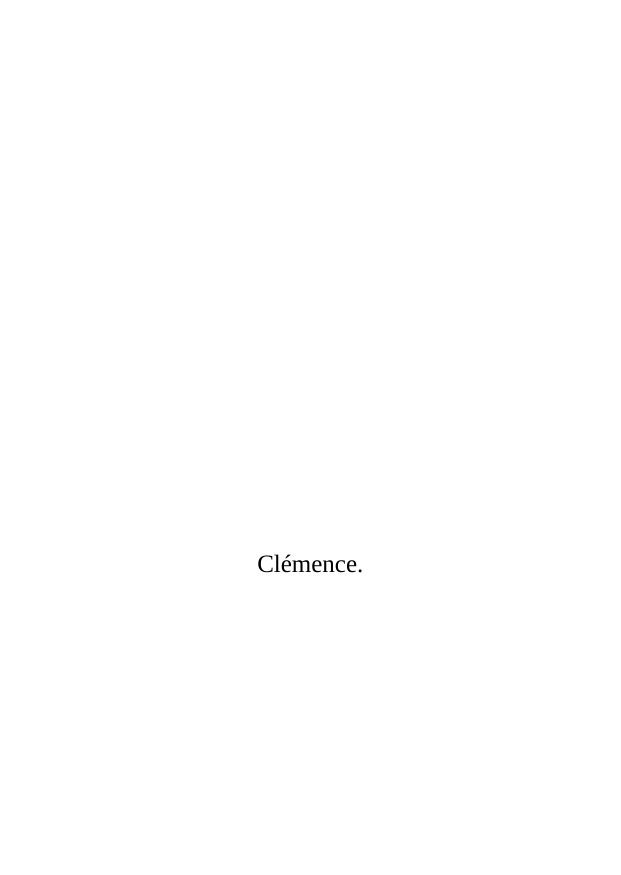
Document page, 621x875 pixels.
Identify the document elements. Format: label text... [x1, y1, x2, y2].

text Clémence. [118, 549, 502, 578]
